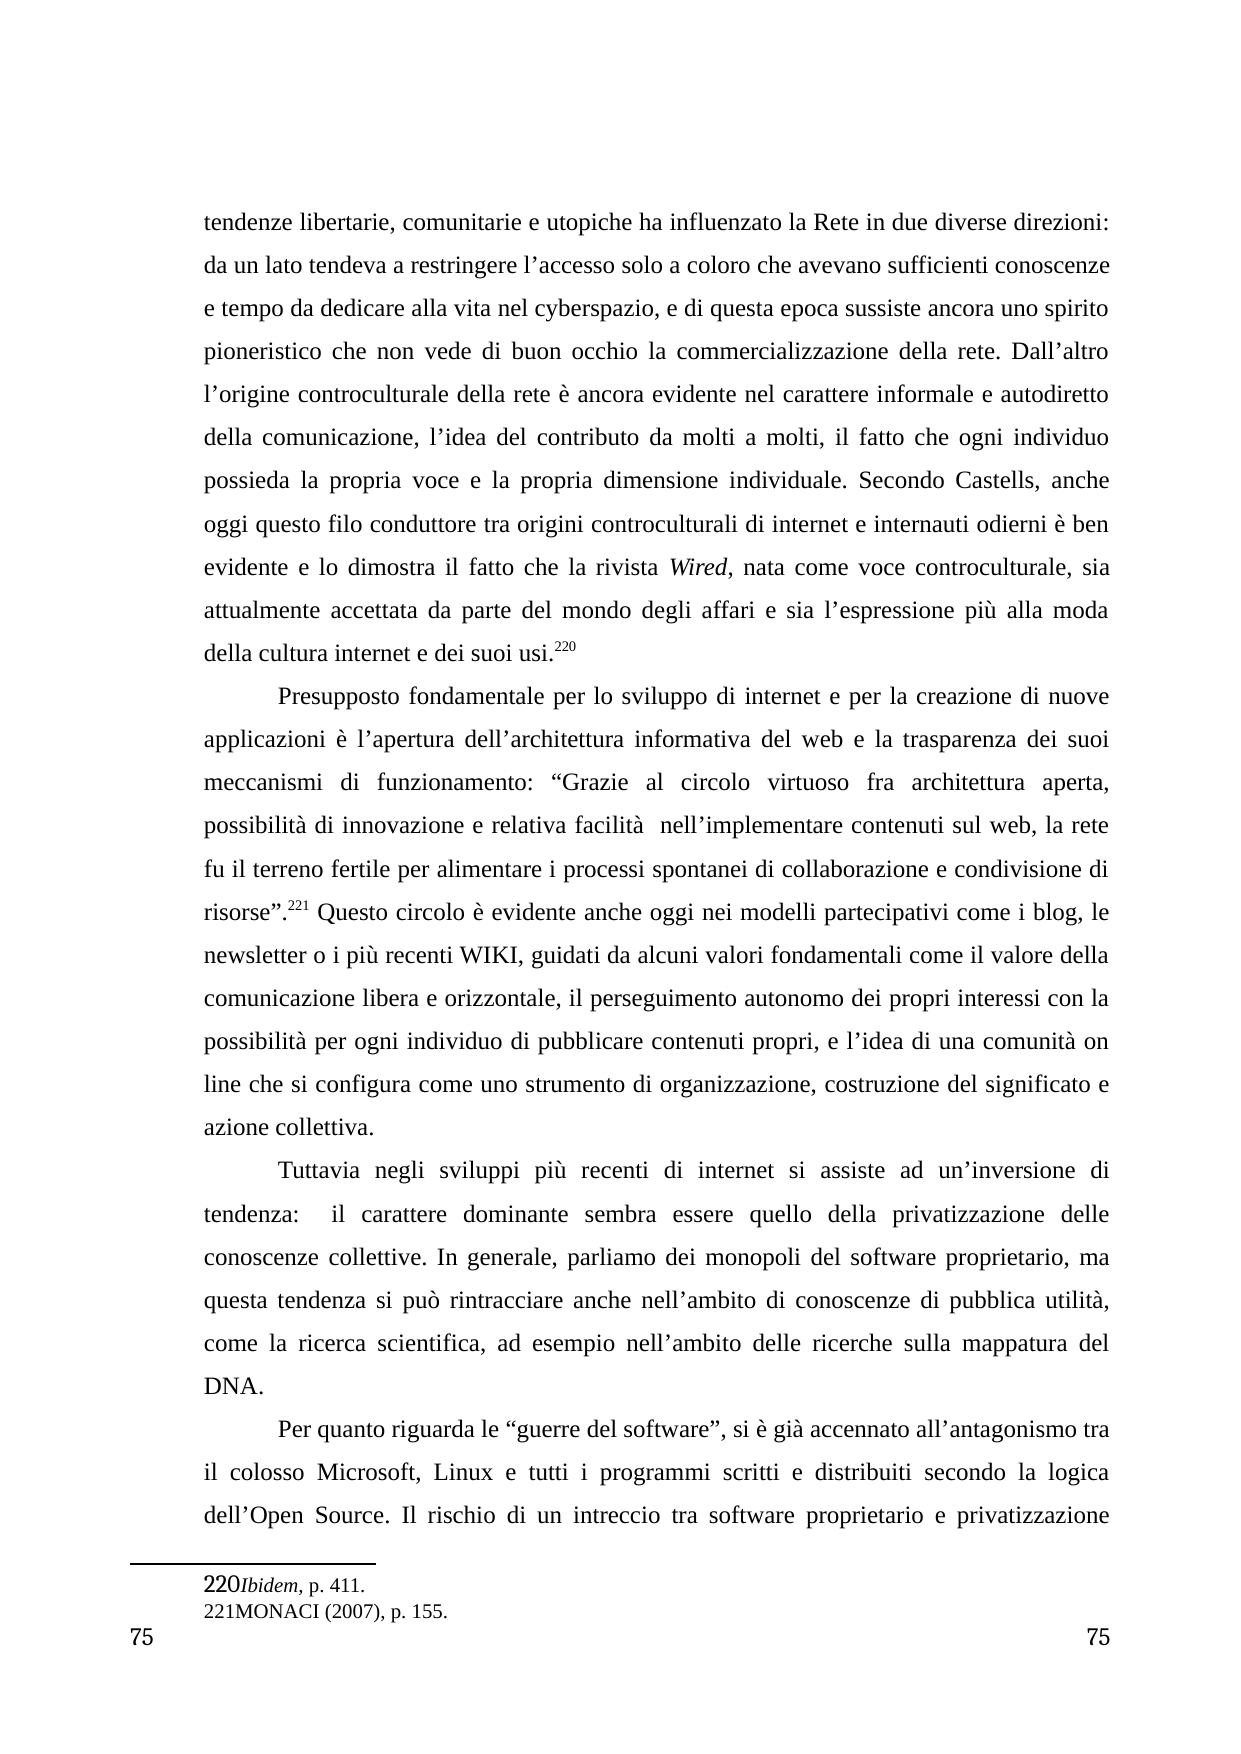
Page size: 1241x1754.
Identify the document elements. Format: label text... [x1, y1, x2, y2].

text Per quanto riguarda le “guerre del software”, si è già accennato all’antagonismo tra il colosso Microsoft, Linux e tutti i programmi scritti e distribuiti secondo la logica dell’Open Source. Il rischio di un intreccio tra software proprietario e privatizzazione [204, 1414, 1110, 1529]
text MONACI (2007), p. 155. [204, 1599, 1110, 1623]
text Ibidem, p. 411. [204, 1570, 1110, 1599]
text Presupposto fondamentale per lo sviluppo di internet e per la creazione di nuove applicazioni è l’apertura dell’architettura informativa del web e la trasparenza dei suoi meccanismi di funzionamento: “Grazie al circolo virtuoso fra architettura aperta, possibilità di innovazione e relativa facilità nell’implementare contenuti sul web, la rete fu il terreno fertile per alimentare i processi spontanei di collaborazione e condivisione di risorse”. Questo circolo è evidente anche oggi nei modelli partecipativi come i blog, le newsletter o i più recenti WIKI, guidati da alcuni valori fondamentali come il valore della comunicazione libera e orizzontale, il perseguimento autonomo dei propri interessi con la possibilità per ogni individuo di pubblicare contenuti propri, e l’idea di una comunità on line che si configura come uno strumento di organizzazione, costruzione del significato e azione collettiva. [204, 681, 1110, 1141]
text tendenze libertarie, comunitarie e utopiche ha influenzato la Rete in due diverse direzioni: da un lato tendeva a restringere l’accesso solo a coloro che avevano sufficienti conoscenze e tempo da dedicare alla vita nel cyberspazio, e di questa epoca sussiste ancora uno spirito pioneristico che non vede di buon occhio la commercializzazione della rete. Dall’altro l’origine controculturale della rete è ancora evidente nel carattere informale e autodiretto della comunicazione, l’idea del contributo da molti a molti, il fatto che ogni individuo possieda la propria voce e la propria dimensione individuale. Secondo Castells, anche oggi questo filo conduttore tra origini controculturali di internet e internauti odierni è ben evidente e lo dimostra il fatto che la rivista Wired, nata come voce controculturale, sia attualmente accettata da parte del mondo degli affari e sia l’espressione più alla moda della cultura internet e dei suoi usi. [204, 207, 1110, 667]
text Tuttavia negli sviluppi più recenti di internet si assiste ad un’inversione di tendenza: il carattere dominante sembra essere quello della privatizzazione delle conoscenze collettive. In generale, parliamo dei monopoli del software proprietario, ma questa tendenza si può rintracciare anche nell’ambito di conoscenze di pubblica utilità, come la ricerca scientifica, ad esempio nell’ambito delle ricerche sulla mappatura del DNA. [204, 1156, 1110, 1400]
